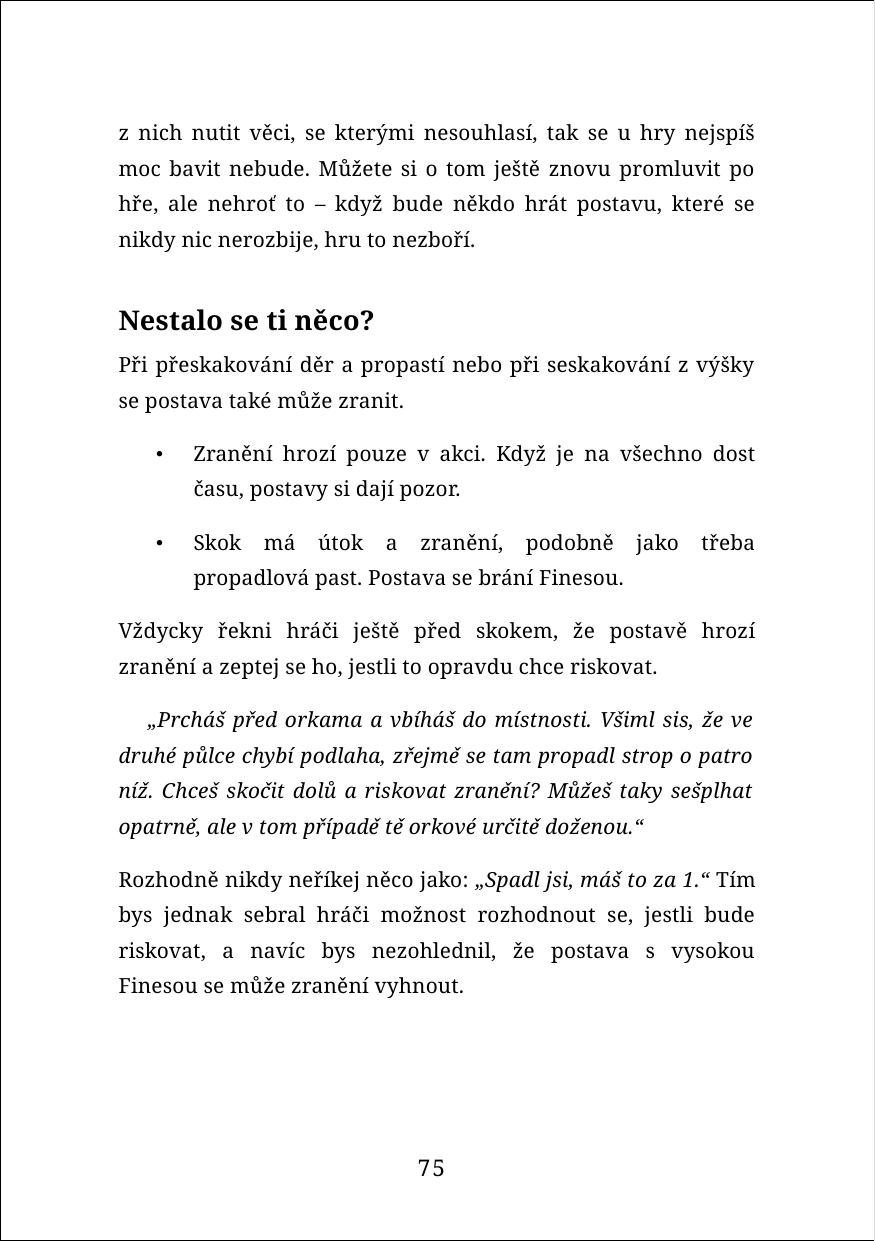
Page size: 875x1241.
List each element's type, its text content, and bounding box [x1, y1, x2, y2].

list Skok má útok a zranění, podobně jako třeba propadlová past. Postava se brání Finesou. [156, 528, 756, 592]
text z nich nutit věci, se kterými nesouhlasí, tak se u hry nejspíš moc bavit nebude. Můžete si o tom ještě znovu promluvit po hře, ale nehroť to – když bude někdo hrát postavu, které se nikdy nic nerozbije, hru to nezboří. [118, 118, 756, 253]
text Vždycky řekni hráči ještě před skokem, že postavě hrozí zranění a zeptej se ho, jestli to opravdu chce riskovat. [118, 617, 756, 681]
text Při přeskakování děr a propastí nebo při seskakování z výšky se postava také může zranit. [118, 350, 756, 414]
list Zranění hrozí pouze v akci. Když je na všechno dost času, postavy si dají pozor. [156, 439, 756, 503]
text „Prcháš před orkama a vbíháš do místnosti. Všiml sis, že ve druhé půlce chybí podlaha, zřejmě se tam propadl strop o patro níž. Chceš skočit dolů a riskovat zranění? Můžeš taky sešplhat opatrně, ale v tom případě tě orkové určitě doženou.“ [118, 705, 756, 840]
text Rozhodně nikdy neříkej něco jako: „Spadl jsi, máš to za 1.“ Tím bys jednak sebral hráči možnost rozhodnout se, jestli bude riskovat, a navíc bys nezohlednil, že postava s vysokou Finesou se může zranění vyhnout. [118, 865, 756, 1000]
subtitle Nestalo se ti něco? [118, 302, 756, 338]
